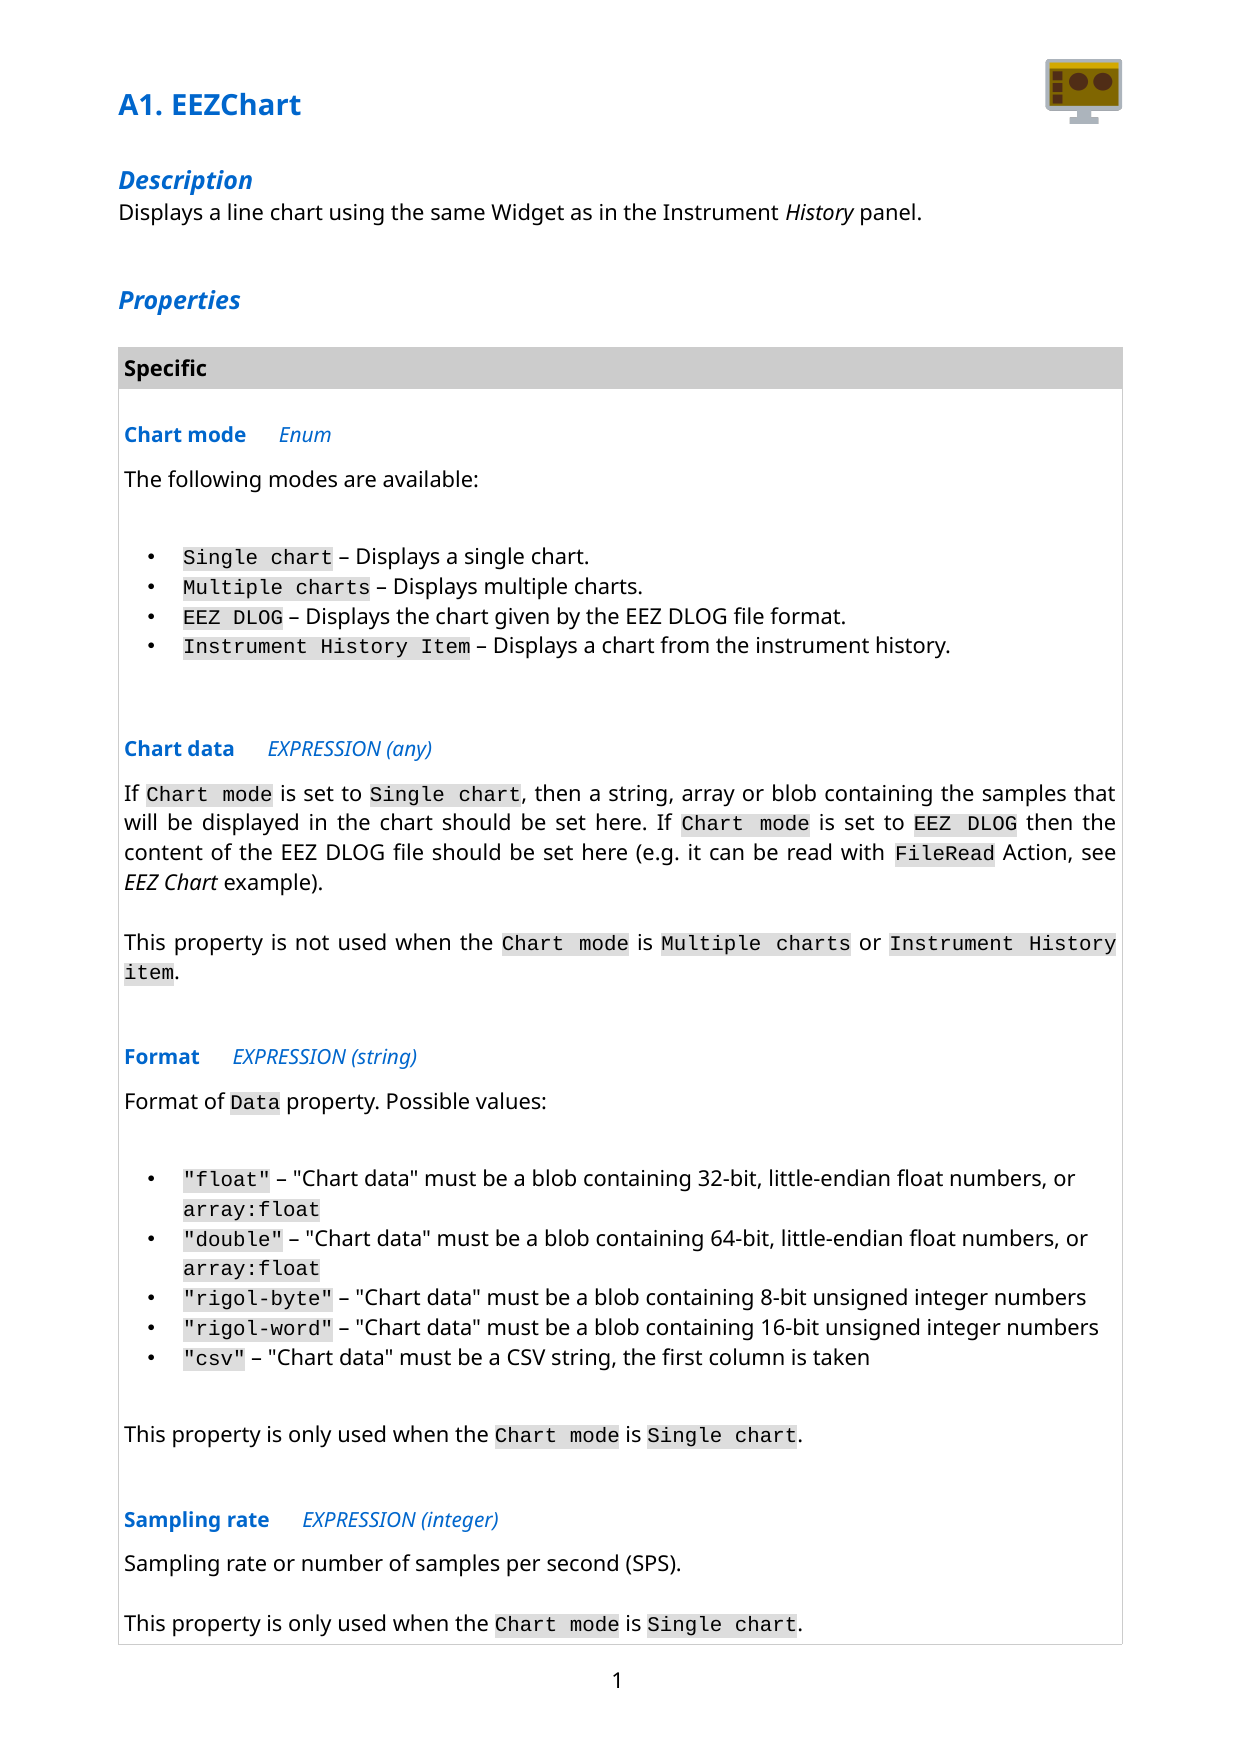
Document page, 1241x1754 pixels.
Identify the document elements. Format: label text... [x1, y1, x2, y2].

subtitle Description [118, 163, 1122, 197]
subtitle Properties [118, 283, 1122, 317]
table_cell Chart mode Enum The following modes are available: Single chart – Displays a single chart. Multiple charts – Displays multiple charts. EEZ DLOG – Displays the chart given by the EEZ DLOG file format. Instrument History Item – Displays a chart from the instrument history. Chart data EXPRESSION (any) If Chart mode is set to Single chart, then a string, array or blob containing the samples that will be displayed in the chart should be set here. If Chart mode is set to EEZ DLOG then the content of the EEZ DLOG file should be set here (e.g. it can be read with FileRead Action, see EEZ Chart example). This property is not used when the Chart mode is Multiple charts or Instrument History item. Format EXPRESSION (string) Format of Data property. Possible values: "float" – "Chart data" must be a blob containing 32-bit, little-endian float numbers, or array:float "double" – "Chart data" must be a blob containing 64-bit, little-endian float numbers, or array:float "rigol-byte" – "Chart data" must be a blob containing 8-bit unsigned integer numbers "rigol-word" – "Chart data" must be a blob containing 16-bit unsigned integer numbers "csv" – "Chart data" must be a CSV string, the first column is taken This property is only used when the Chart mode is Single chart. Sampling rate EXPRESSION (integer) Sampling rate or number of samples per second (SPS). This property is only used when the Chart mode is Single chart. [119, 389, 1122, 1643]
picture [1045, 59, 1123, 124]
text Displays a line chart using the same Widget as in the Instrument History panel. [118, 197, 1122, 227]
subtitle EEZChart [118, 84, 1045, 124]
table_header Specific [119, 348, 1122, 388]
